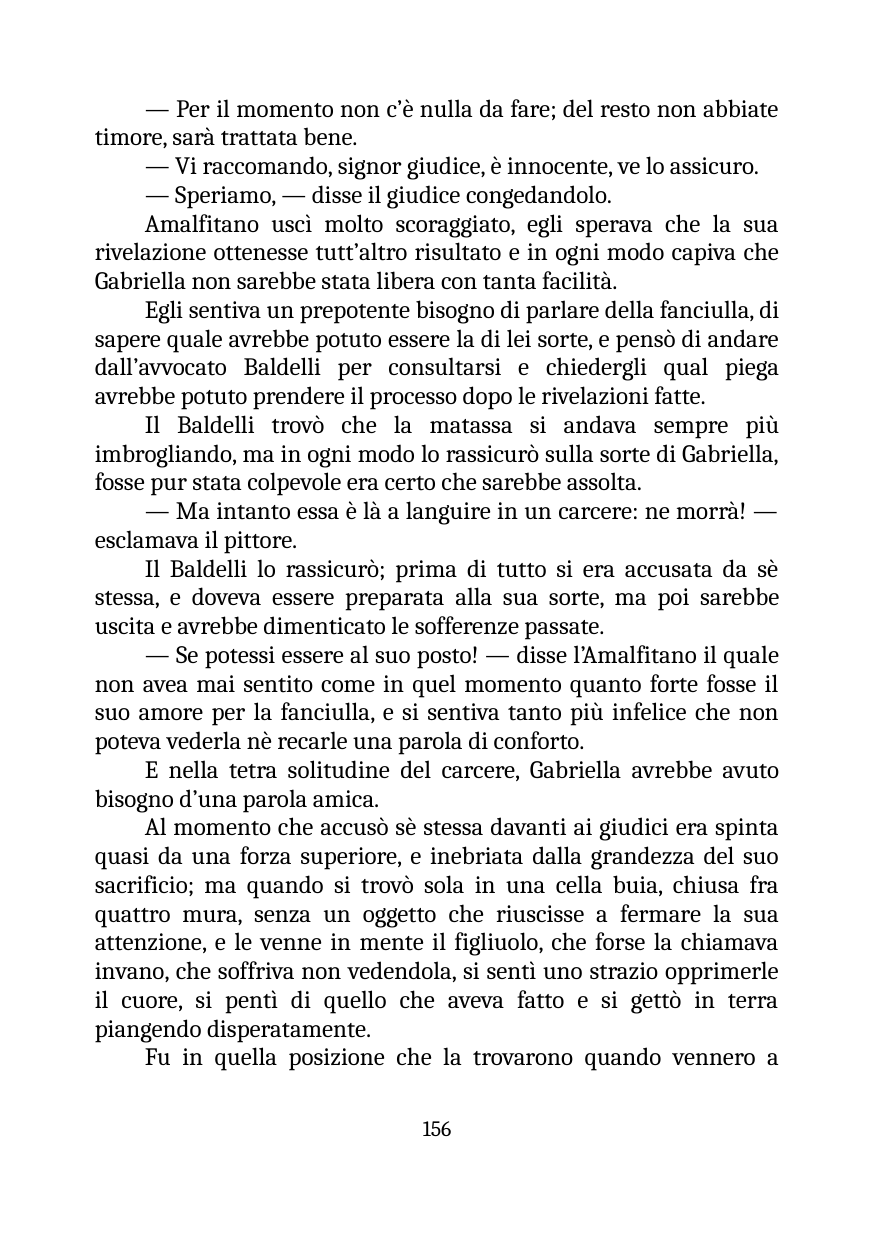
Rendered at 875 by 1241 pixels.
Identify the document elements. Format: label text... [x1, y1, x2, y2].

text — Ma intanto essa è là a languire in un carcere: ne morrà! — esclamava il pittore. [94, 497, 779, 554]
text — Vi raccomando, signor giudice, è innocente, ve lo assicuro. [94, 152, 779, 181]
text — Se potessi essere al suo posto! — disse l’Amalfitano il quale non avea mai sentito come in quel momento quanto forte fosse il suo amore per la fanciulla, e si sentiva tanto più infelice che non poteva vederla nè recarle una parola di conforto. [94, 641, 779, 756]
text — Speriamo, — disse il giudice congedandolo. [94, 181, 779, 209]
text Amalfitano uscì molto scoraggiato, egli sperava che la sua rivelazione ottenesse tutt’altro risultato e in ogni modo capiva che Gabriella non sarebbe stata libera con tanta facilità. [94, 209, 779, 296]
text Il Baldelli trovò che la matassa si andava sempre più imbrogliando, ma in ogni modo lo rassicurò sulla sorte di Gabriella, fosse pur stata colpevole era certo che sarebbe assolta. [94, 411, 779, 497]
text Al momento che accusò sè stessa davanti ai giudici era spinta quasi da una forza superiore, e inebriata dalla grandezza del suo sacrificio; ma quando si trovò sola in una cella buia, chiusa fra quattro mura, senza un oggetto che riuscisse a fermare la sua attenzione, e le venne in mente il figliuolo, che forse la chiamava invano, che soffriva non vedendola, si sentì uno strazio opprimerle il cuore, si pentì di quello che aveva fatto e si gettò in terra piangendo disperatamente. [94, 813, 779, 1043]
text Il Baldelli lo rassicurò; prima di tutto si era accusata da sè stessa, e doveva essere preparata alla sua sorte, ma poi sarebbe uscita e avrebbe dimenticato le sofferenze passate. [94, 554, 779, 641]
text E nella tetra solitudine del carcere, Gabriella avrebbe avuto bisogno d’una parola amica. [94, 756, 779, 813]
text Fu in quella posizione che la trovarono quando vennero a [94, 1043, 779, 1072]
text — Per il momento non c’è nulla da fare; del resto non abbiate timore, sarà trattata bene. [94, 94, 779, 152]
text Egli sentiva un prepotente bisogno di parlare della fanciulla, di sapere quale avrebbe potuto essere la di lei sorte, e pensò di andare dall’avvocato Baldelli per consultarsi e chiedergli qual piega avrebbe potuto prendere il processo dopo le rivelazioni fatte. [94, 296, 779, 411]
